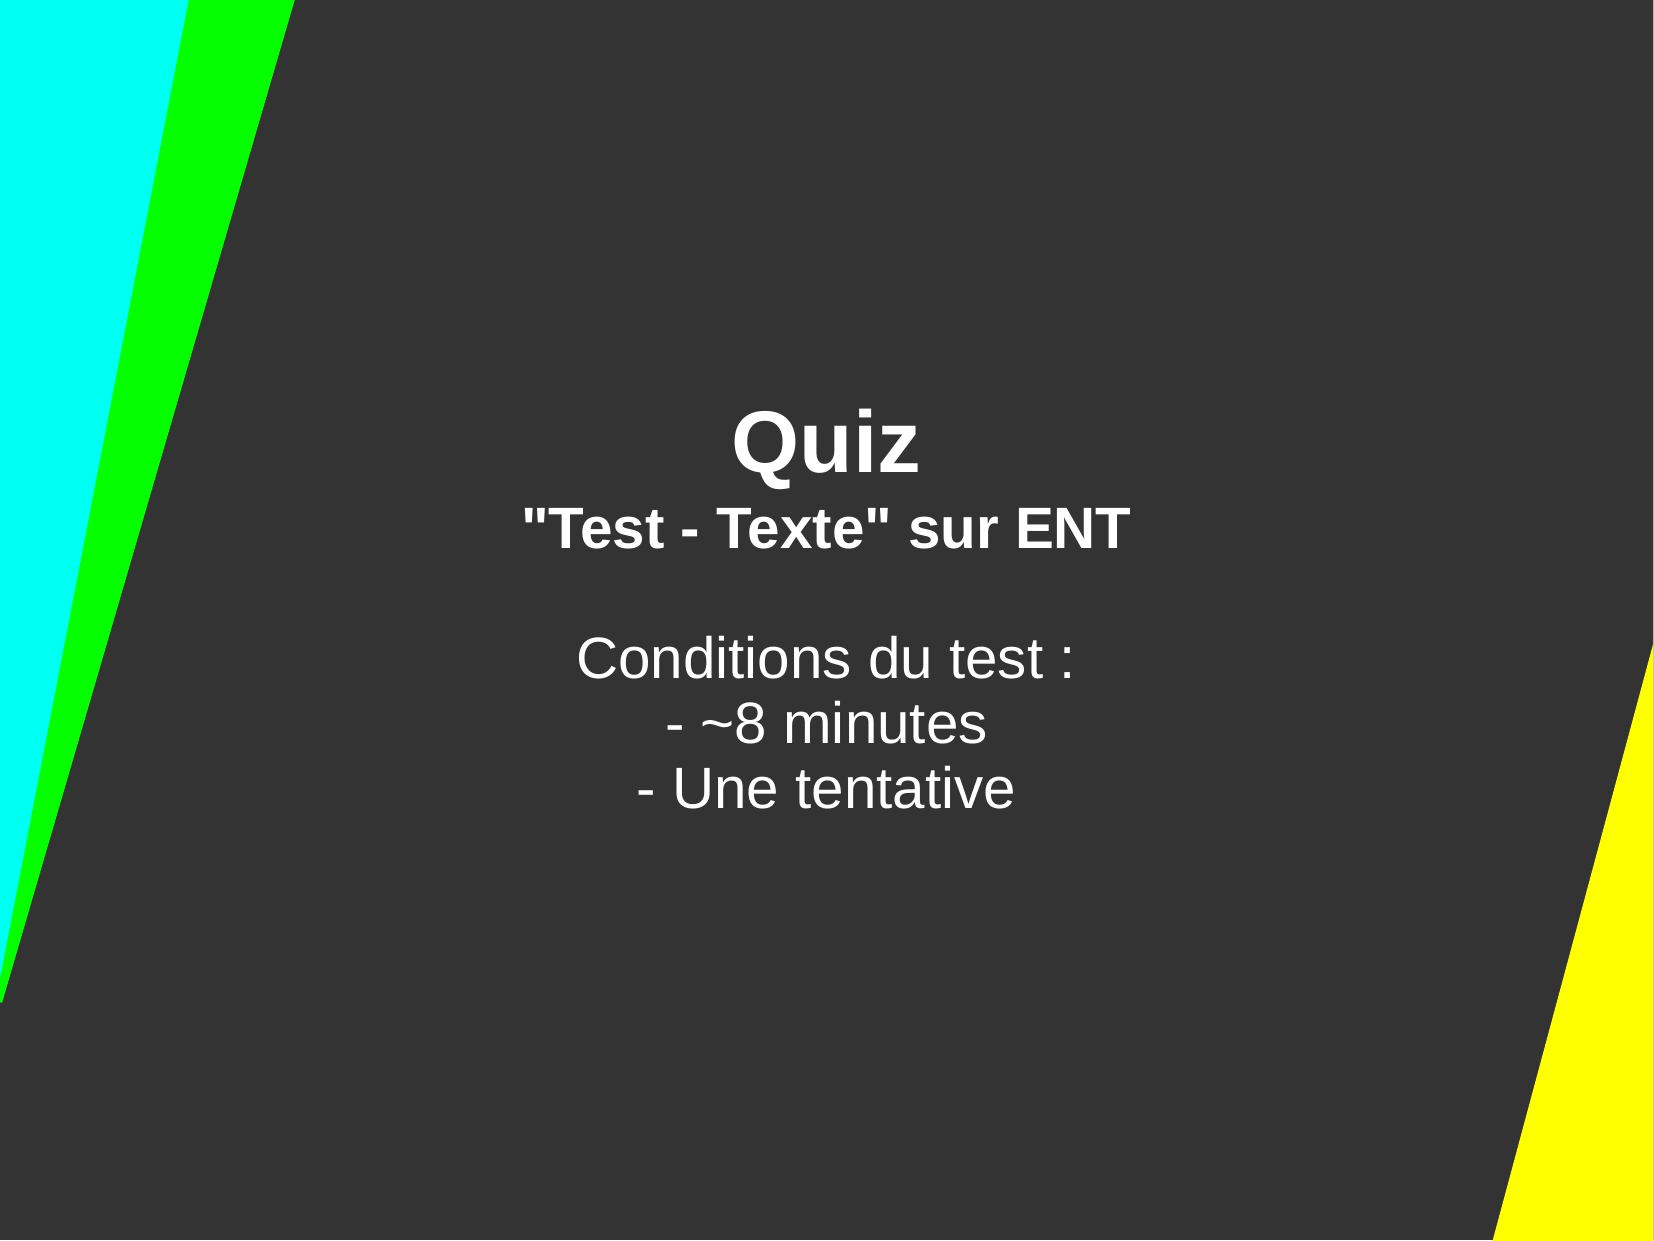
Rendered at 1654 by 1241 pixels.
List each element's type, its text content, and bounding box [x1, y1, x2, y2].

title "Test - Texte" sur ENT Conditions du test : - ~8 minutes - Une tentative [31, 495, 1622, 886]
title Quiz [94, 393, 1622, 495]
text_box [1492, 640, 1654, 1241]
text_box [0, 0, 295, 1003]
